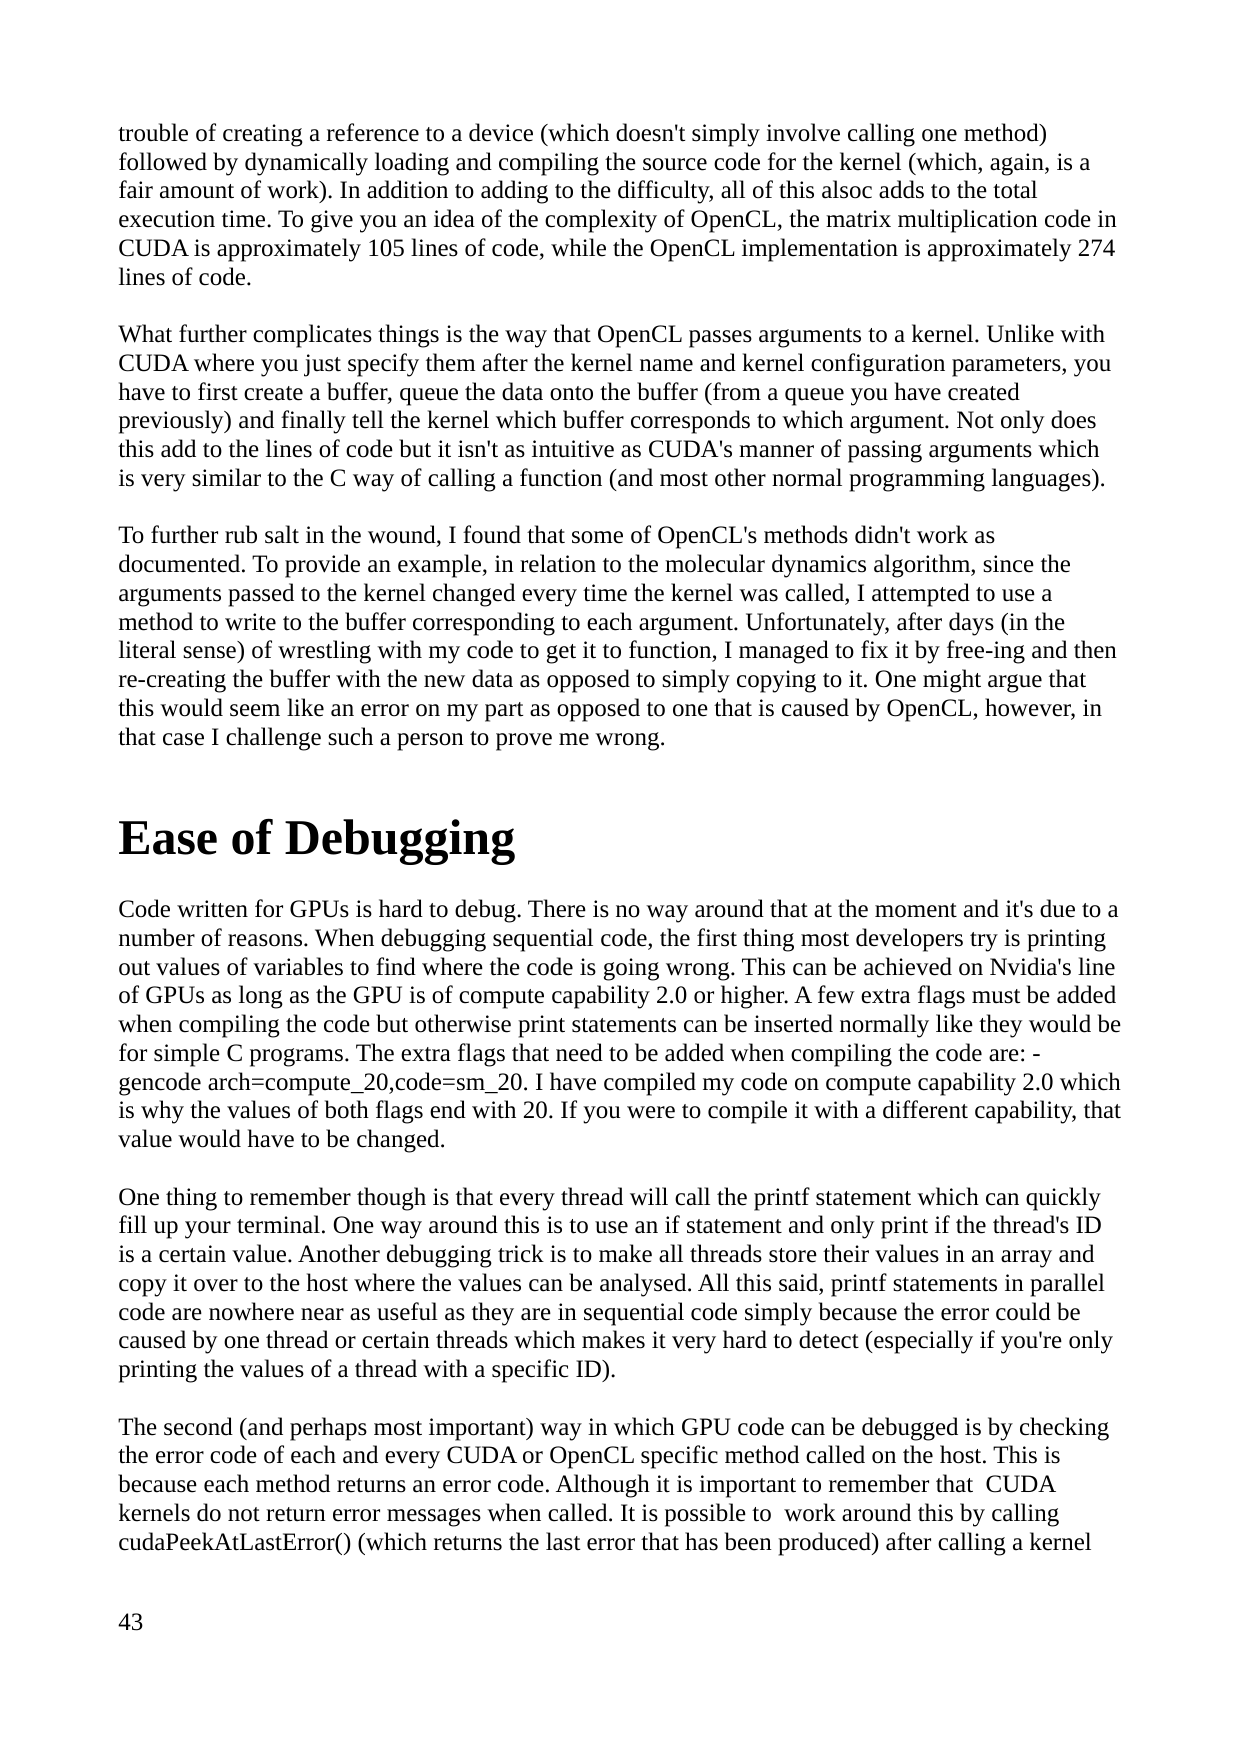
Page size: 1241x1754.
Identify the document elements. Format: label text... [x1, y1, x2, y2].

text What further complicates things is the way that OpenCL passes arguments to a kernel. Unlike with CUDA where you just specify them after the kernel name and kernel configuration parameters, you have to first create a buffer, queue the data onto the buffer (from a queue you have created previously) and finally tell the kernel which buffer corresponds to which argument. Not only does this add to the lines of code but it isn't as intuitive as CUDA's manner of passing arguments which is very similar to the C way of calling a function (and most other normal programming languages). [118, 319, 1122, 492]
text Code written for GPUs is hard to debug. There is no way around that at the moment and it's due to a number of reasons. When debugging sequential code, the first thing most developers try is printing out values of variables to find where the code is going wrong. This can be achieved on Nvidia's line of GPUs as long as the GPU is of compute capability 2.0 or higher. A few extra flags must be added when compiling the code but otherwise print statements can be inserted normally like they would be for simple C programs. The extra flags that need to be added when compiling the code are: -gencode arch=compute_20,code=sm_20. I have compiled my code on compute capability 2.0 which is why the values of both flags end with 20. If you were to compile it with a different capability, that value would have to be changed. [118, 894, 1122, 1153]
text Ease of Debugging [118, 808, 1122, 866]
text trouble of creating a reference to a device (which doesn't simply involve calling one method) followed by dynamically loading and compiling the source code for the kernel (which, again, is a fair amount of work). In addition to adding to the difficulty, all of this alsoc adds to the total execution time. To give you an idea of the complexity of OpenCL, the matrix multiplication code in CUDA is approximately 105 lines of code, while the OpenCL implementation is approximately 274 lines of code. [118, 118, 1122, 291]
text To further rub salt in the wound, I found that some of OpenCL's methods didn't work as documented. To provide an example, in relation to the molecular dynamics algorithm, since the arguments passed to the kernel changed every time the kernel was called, I attempted to use a method to write to the buffer corresponding to each argument. Unfortunately, after days (in the literal sense) of wrestling with my code to get it to function, I managed to fix it by free-ing and then re-creating the buffer with the new data as opposed to simply copying to it. One might argue that this would seem like an error on my part as opposed to one that is caused by OpenCL, however, in that case I challenge such a person to prove me wrong. [118, 521, 1122, 751]
text The second (and perhaps most important) way in which GPU code can be debugged is by checking the error code of each and every CUDA or OpenCL specific method called on the host. This is because each method returns an error code. Although it is important to remember that CUDA kernels do not return error messages when called. It is possible to work around this by calling cudaPeekAtLastError() (which returns the last error that has been produced) after calling a kernel [118, 1412, 1122, 1556]
text One thing to remember though is that every thread will call the printf statement which can quickly fill up your terminal. One way around this is to use an if statement and only print if the thread's ID is a certain value. Another debugging trick is to make all threads store their values in an array and copy it over to the host where the values can be analysed. All this said, printf statements in parallel code are nowhere near as useful as they are in sequential code simply because the error could be caused by one thread or certain threads which makes it very hard to detect (especially if you're only printing the values of a thread with a specific ID). [118, 1182, 1122, 1383]
